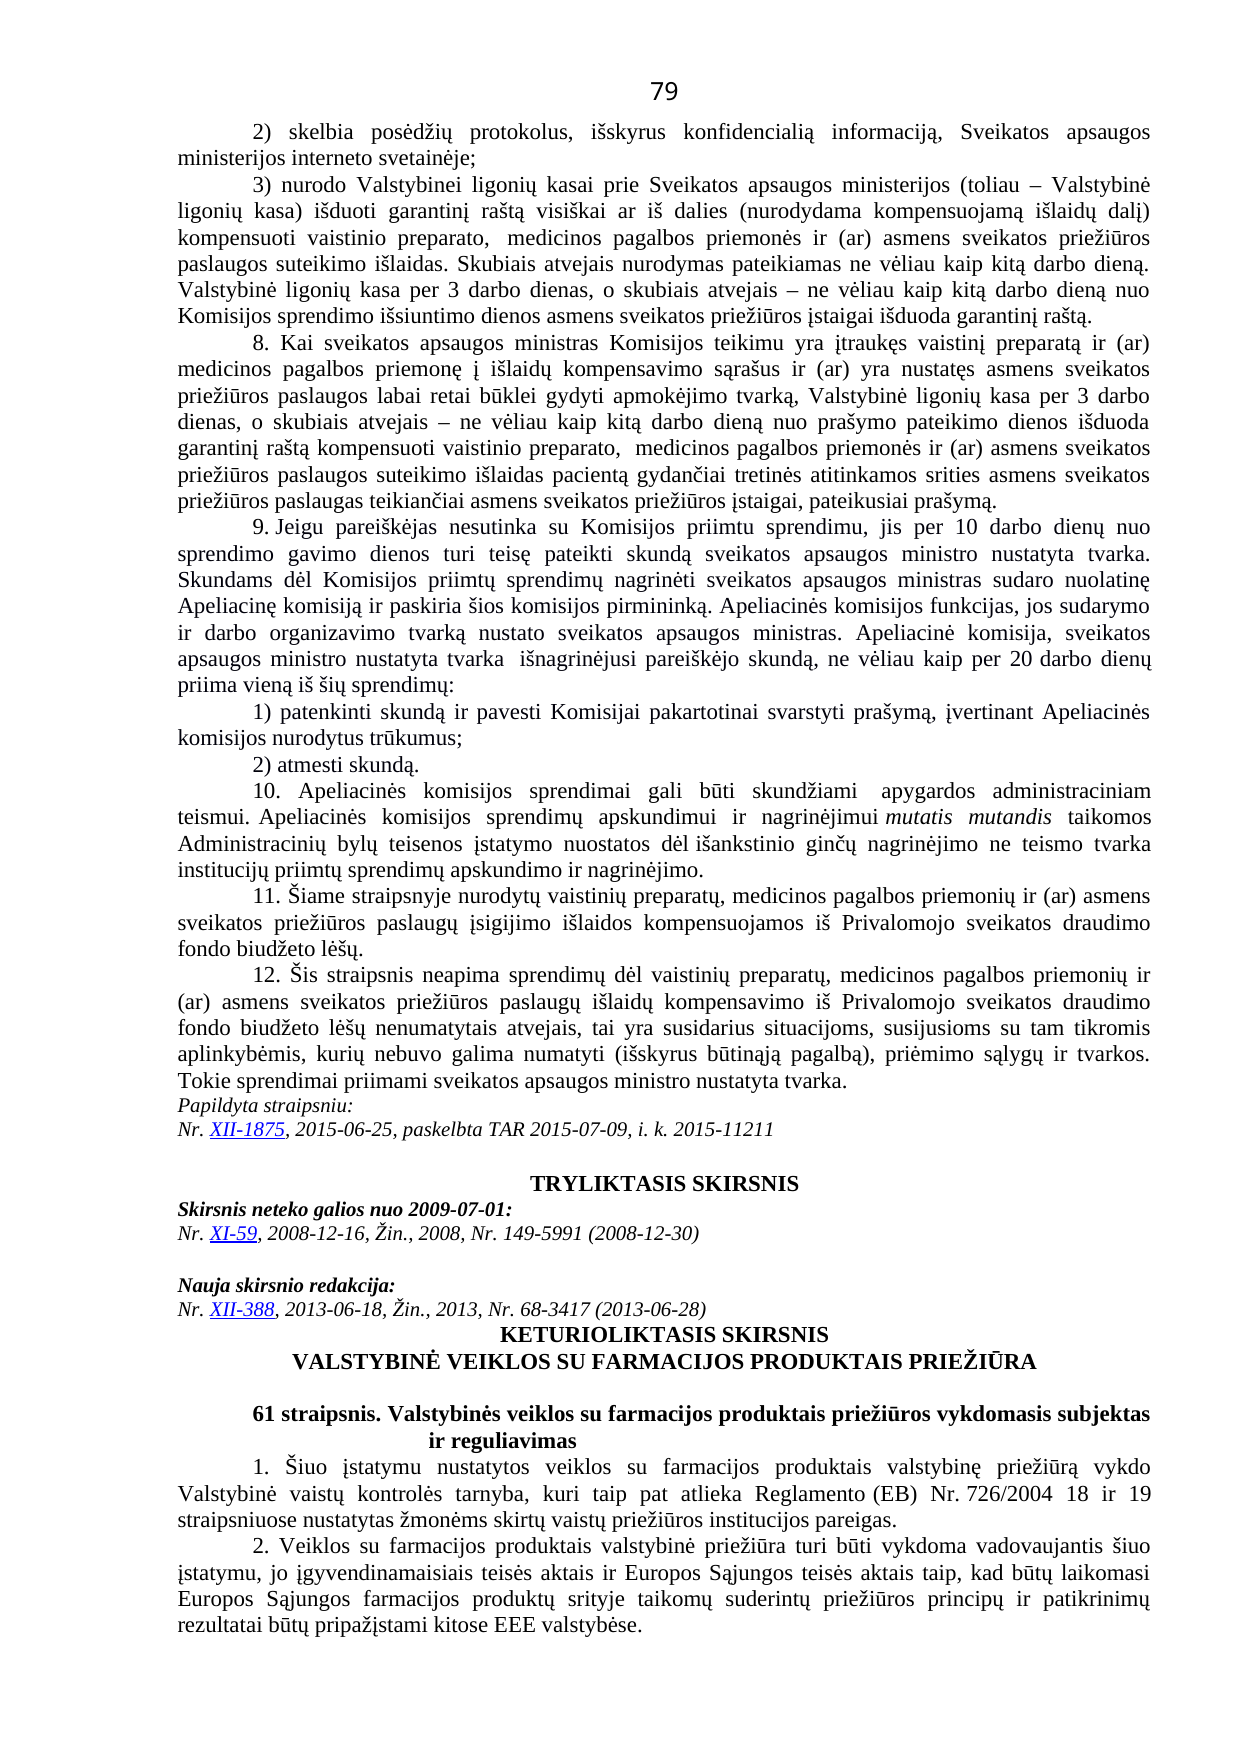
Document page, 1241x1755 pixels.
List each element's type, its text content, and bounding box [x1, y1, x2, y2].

text 11. Šiame straipsnyje nurodytų vaistinių preparatų, medicinos pagalbos priemonių ir (ar) asmens sveikatos priežiūros paslaugų įsigijimo išlaidos kompensuojamos iš Privalomojo sveikatos draudimo fondo biudžeto lėšų. [177, 882, 1152, 961]
text Nr. XII-388, 2013-06-18, Žin., 2013, Nr. 68-3417 (2013-06-28) [177, 1297, 1152, 1321]
text 2) skelbia posėdžių protokolus, išskyrus konfidencialią informaciją, Sveikatos apsaugos ministerijos interneto svetainėje; [177, 118, 1152, 171]
text Papildyta straipsniu: [177, 1093, 1152, 1117]
text Nauja skirsnio redakcija: [177, 1273, 1152, 1297]
text Nr. XI-59, 2008-12-16, Žin., 2008, Nr. 149-5991 (2008-12-30) [177, 1221, 1152, 1244]
text 10. Apeliacinės komisijos sprendimai gali būti skundžiami apygardos administraciniam teismui. Apeliacinės komisijos sprendimų apskundimui ir nagrinėjimui mutatis mutandis taikomos Administracinių bylų teisenos įstatymo nuostatos dėl išankstinio ginčų nagrinėjimo ne teismo tvarka institucijų priimtų sprendimų apskundimo ir nagrinėjimo. [177, 777, 1152, 882]
text Nr. XII-1875, 2015-06-25, paskelbta TAR 2015-07-09, i. k. 2015-11211 [177, 1117, 1152, 1141]
text 9. Jeigu pareiškėjas nesutinka su Komisijos priimtu sprendimu, jis per 10 darbo dienų nuo sprendimo gavimo dienos turi teisę pateikti skundą sveikatos apsaugos ministro nustatyta tvarka. Skundams dėl Komisijos priimtų sprendimų nagrinėti sveikatos apsaugos ministras sudaro nuolatinę Apeliacinę komisiją ir paskiria šios komisijos pirmininką. Apeliacinės komisijos funkcijas, jos sudarymo ir darbo organizavimo tvarką nustato sveikatos apsaugos ministras. Apeliacinė komisija, sveikatos apsaugos ministro nustatyta tvarka išnagrinėjusi pareiškėjo skundą, ne vėliau kaip per 20 darbo dienų priima vieną iš šių sprendimų: [177, 513, 1152, 698]
text 1) patenkinti skundą ir pavesti Komisijai pakartotinai svarstyti prašymą, įvertinant Apeliacinės komisijos nurodytus trūkumus; [177, 698, 1152, 751]
text Skirsnis neteko galios nuo 2009-07-01: [177, 1196, 1152, 1221]
text 1. Šiuo įstatymu nustatytos veiklos su farmacijos produktais valstybinę priežiūrą vykdo Valstybinė vaistų kontrolės tarnyba, kuri taip pat atlieka Reglamento (EB) Nr. 726/2004 18 ir 19 straipsniuose nustatytas žmonėms skirtų vaistų priežiūros institucijos pareigas. [177, 1453, 1152, 1532]
text 61 straipsnis. Valstybinės veiklos su farmacijos produktais priežiūros vykdomasis subjektas ir reguliavimas [252, 1401, 1152, 1453]
text 8. Kai sveikatos apsaugos ministras Komisijos teikimu yra įtraukęs vaistinį preparatą ir (ar) medicinos pagalbos priemonę į išlaidų kompensavimo sąrašus ir (ar) yra nustatęs asmens sveikatos priežiūros paslaugos labai retai būklei gydyti apmokėjimo tvarką, Valstybinė ligonių kasa per 3 darbo dienas, o skubiais atvejais – ne vėliau kaip kitą darbo dieną nuo prašymo pateikimo dienos išduoda garantinį raštą kompensuoti vaistinio preparato, medicinos pagalbos priemonės ir (ar) asmens sveikatos priežiūros paslaugos suteikimo išlaidas pacientą gydančiai tretinės atitinkamos srities asmens sveikatos priežiūros paslaugas teikiančiai asmens sveikatos priežiūros įstaigai, pateikusiai prašymą. [177, 329, 1152, 513]
text KETURIOLIKTASIS SKIRSNIS [177, 1321, 1152, 1348]
text 12. Šis straipsnis neapima sprendimų dėl vaistinių preparatų, medicinos pagalbos priemonių ir (ar) asmens sveikatos priežiūros paslaugų išlaidų kompensavimo iš Privalomojo sveikatos draudimo fondo biudžeto lėšų nenumatytais atvejais, tai yra susidarius situacijoms, susijusioms su tam tikromis aplinkybėmis, kurių nebuvo galima numatyti (išskyrus būtinąją pagalbą), priėmimo sąlygų ir tvarkos. Tokie sprendimai priimami sveikatos apsaugos ministro nustatyta tvarka. [177, 961, 1152, 1093]
text 2) atmesti skundą. [177, 751, 1152, 777]
text VALSTYBINĖ VEIKLOS SU FARMACIJOS PRODUKTAIS PRIEŽIŪRA [177, 1348, 1152, 1374]
text 2. Veiklos su farmacijos produktais valstybinė priežiūra turi būti vykdoma vadovaujantis šiuo įstatymu, jo įgyvendinamaisiais teisės aktais ir Europos Sąjungos teisės aktais taip, kad būtų laikomasi Europos Sąjungos farmacijos produktų srityje taikomų suderintų priežiūros principų ir patikrinimų rezultatai būtų pripažįstami kitose EEE valstybėse. [177, 1532, 1152, 1638]
text TRYLIKTASIS SKIRSNIS [177, 1170, 1152, 1196]
text 3) nurodo Valstybinei ligonių kasai prie Sveikatos apsaugos ministerijos (toliau – Valstybinė ligonių kasa) išduoti garantinį raštą visiškai ar iš dalies (nurodydama kompensuojamą išlaidų dalį) kompensuoti vaistinio preparato, medicinos pagalbos priemonės ir (ar) asmens sveikatos priežiūros paslaugos suteikimo išlaidas. Skubiais atvejais nurodymas pateikiamas ne vėliau kaip kitą darbo dieną. Valstybinė ligonių kasa per 3 darbo dienas, o skubiais atvejais – ne vėliau kaip kitą darbo dieną nuo Komisijos sprendimo išsiuntimo dienos asmens sveikatos priežiūros įstaigai išduoda garantinį raštą. [177, 171, 1152, 329]
